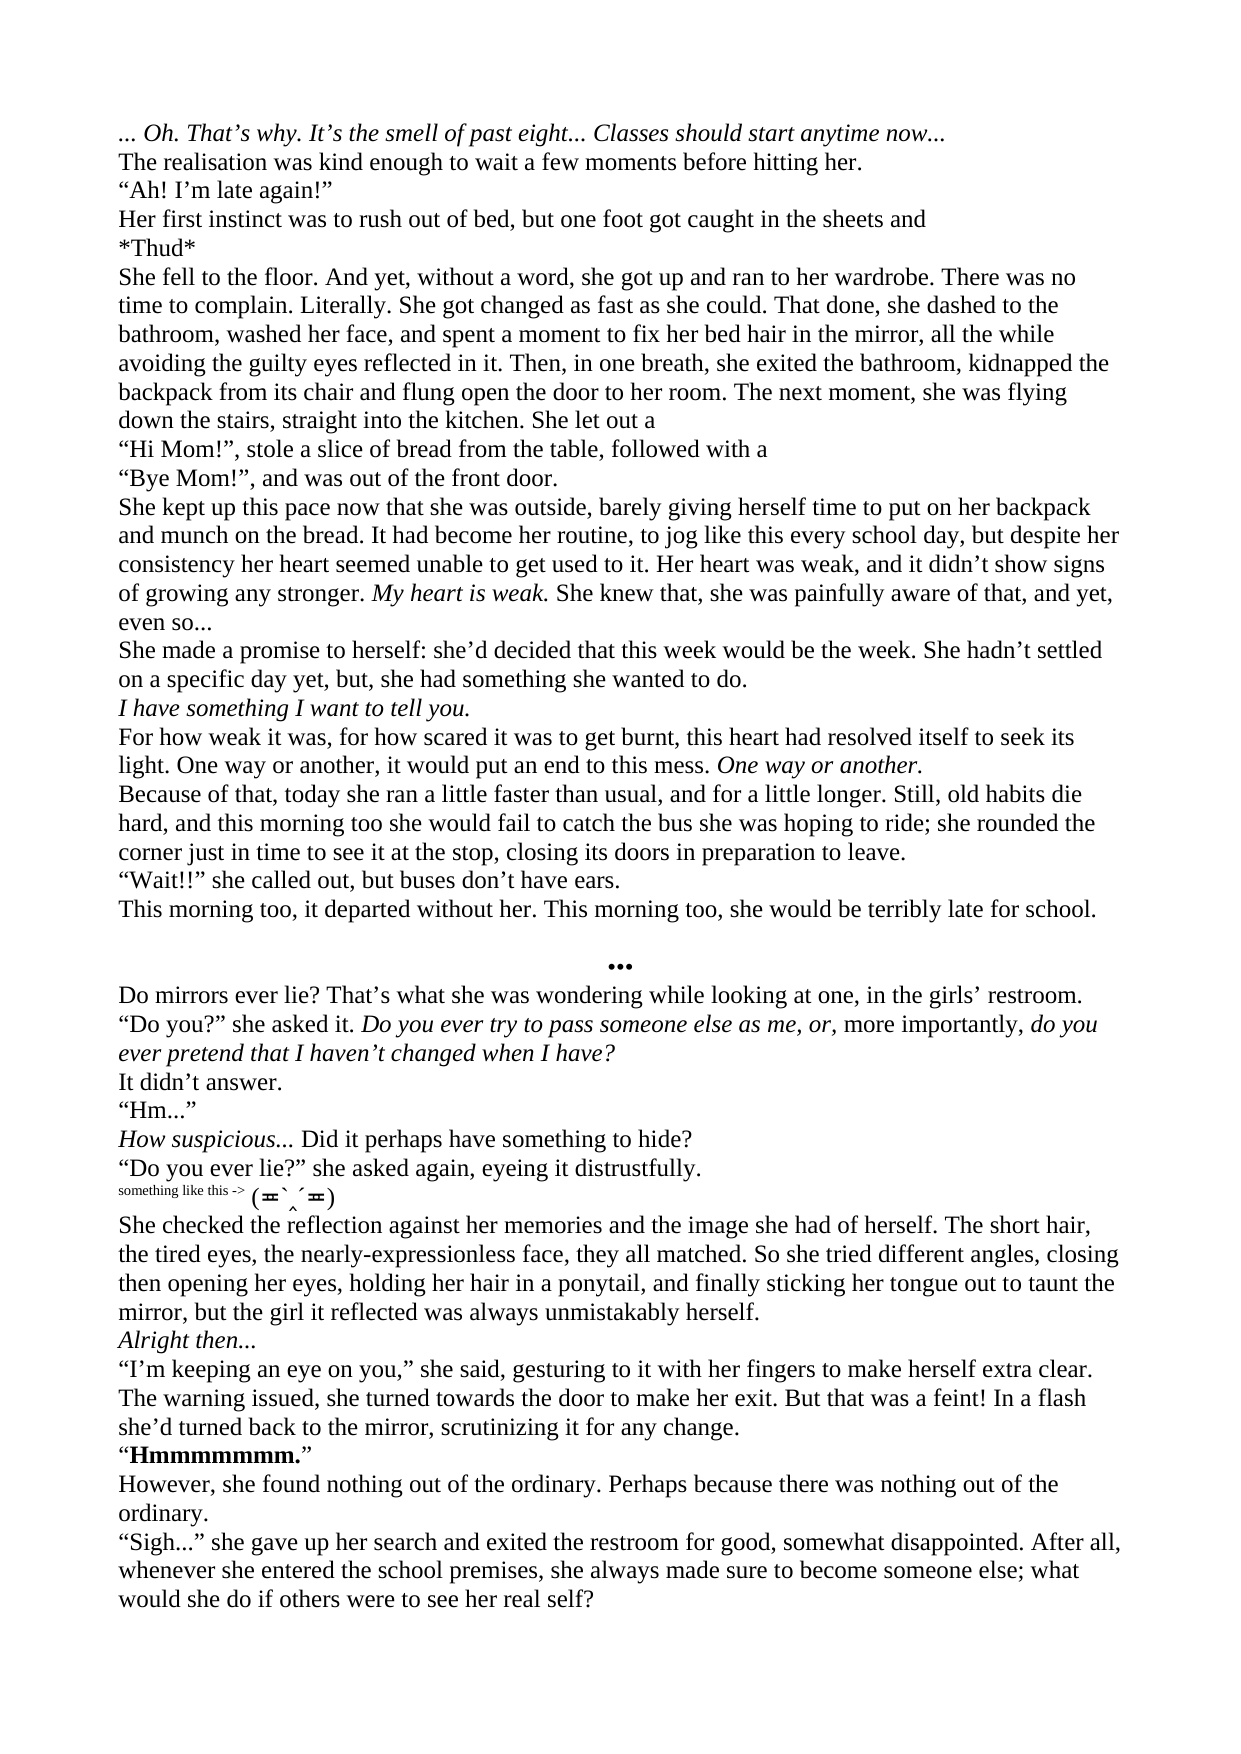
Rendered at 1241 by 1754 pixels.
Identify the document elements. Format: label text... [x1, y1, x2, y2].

text She kept up this pace now that she was outside, barely giving herself time to put on her backpack and munch on the bread. It had become her routine, to jog like this every school day, but despite her consistency her heart seemed unable to get used to it. Her heart was weak, and it didn’t show signs of growing any stronger. My heart is weak. She knew that, she was painfully aware of that, and yet, even so... [118, 492, 1122, 636]
text “Ah! I’m late again!” [118, 176, 1122, 204]
text ... Oh. That’s why. It’s the smell of past eight... Classes should start anytime now... [118, 118, 1122, 147]
text “I’m keeping an eye on you,” she said, gesturing to it with her fingers to make herself extra clear. [118, 1354, 1122, 1383]
text ••• [118, 952, 1122, 981]
text For how weak it was, for how scared it was to get burnt, this heart had resolved itself to seek its light. One way or another, it would put an end to this mess. One way or another. [118, 722, 1122, 779]
text It didn’t answer. [118, 1067, 1122, 1096]
text However, she found nothing out of the ordinary. Perhaps because there was nothing out of the ordinary. [118, 1469, 1122, 1527]
text I have something I want to tell you. [118, 693, 1122, 722]
text Her first instinct was to rush out of bed, but one foot got caught in the sheets and [118, 204, 1122, 233]
text “Do you?” she asked it. Do you ever try to pass someone else as me, or, more importantly, do you ever pretend that I haven’t changed when I have? [118, 1009, 1122, 1067]
text The realisation was kind enough to wait a few moments before hitting her. [118, 147, 1122, 176]
text The warning issued, she turned towards the door to make her exit. But that was a feint! In a flash she’d turned back to the mirror, scrutinizing it for any change. [118, 1383, 1122, 1441]
text “Hm...” [118, 1096, 1122, 1124]
text “Hi Mom!”, stole a slice of bread from the table, followed with a [118, 434, 1122, 463]
text *Thud* [118, 233, 1122, 262]
text “Do you ever lie?” she asked again, eyeing it distrustfully. [118, 1153, 1122, 1182]
text Alright then... [118, 1326, 1122, 1354]
text How suspicious... Did it perhaps have something to hide? [118, 1124, 1122, 1153]
text “Wait!!” she called out, but buses don’t have ears. [118, 866, 1122, 894]
text She made a promise to herself: she’d decided that this week would be the week. She hadn’t settled on a specific day yet, but, she had something she wanted to do. [118, 636, 1122, 693]
text “Bye Mom!”, and was out of the front door. [118, 463, 1122, 492]
text She checked the reflection against her memories and the image she had of herself. The short hair, the tired eyes, the nearly-expressionless face, they all matched. So she tried different angles, closing then opening her eyes, holding her hair in a ponytail, and finally sticking her tongue out to taunt the mirror, but the girl it reflected was always unmistakably herself. [118, 1211, 1122, 1326]
text Because of that, today she ran a little faster than usual, and for a little longer. Still, old habits die hard, and this morning too she would fail to catch the bus she was hoping to ride; she rounded the corner just in time to see it at the stop, closing its doors in preparation to leave. [118, 779, 1122, 866]
text “Hmmmmmmm.” [118, 1441, 1122, 1469]
text Do mirrors ever lie? That’s what she was wondering while looking at one, in the girls’ restroom. [118, 981, 1122, 1009]
text something like this -> (≖`‸´≖) [118, 1182, 1122, 1211]
text “Sigh...” she gave up her search and exited the restroom for good, somewhat disappointed. After all, whenever she entered the school premises, she always made sure to become someone else; what would she do if others were to see her real self? [118, 1527, 1122, 1613]
text She fell to the floor. And yet, without a word, she got up and ran to her wardrobe. There was no time to complain. Literally. She got changed as fast as she could. That done, she dashed to the bathroom, washed her face, and spent a moment to fix her bed hair in the mirror, all the while avoiding the guilty eyes reflected in it. Then, in one breath, she exited the bathroom, kidnapped the backpack from its chair and flung open the door to her room. The next moment, she was flying down the stairs, straight into the kitchen. She let out a [118, 262, 1122, 434]
text This morning too, it departed without her. This morning too, she would be terribly late for school. [118, 894, 1122, 923]
